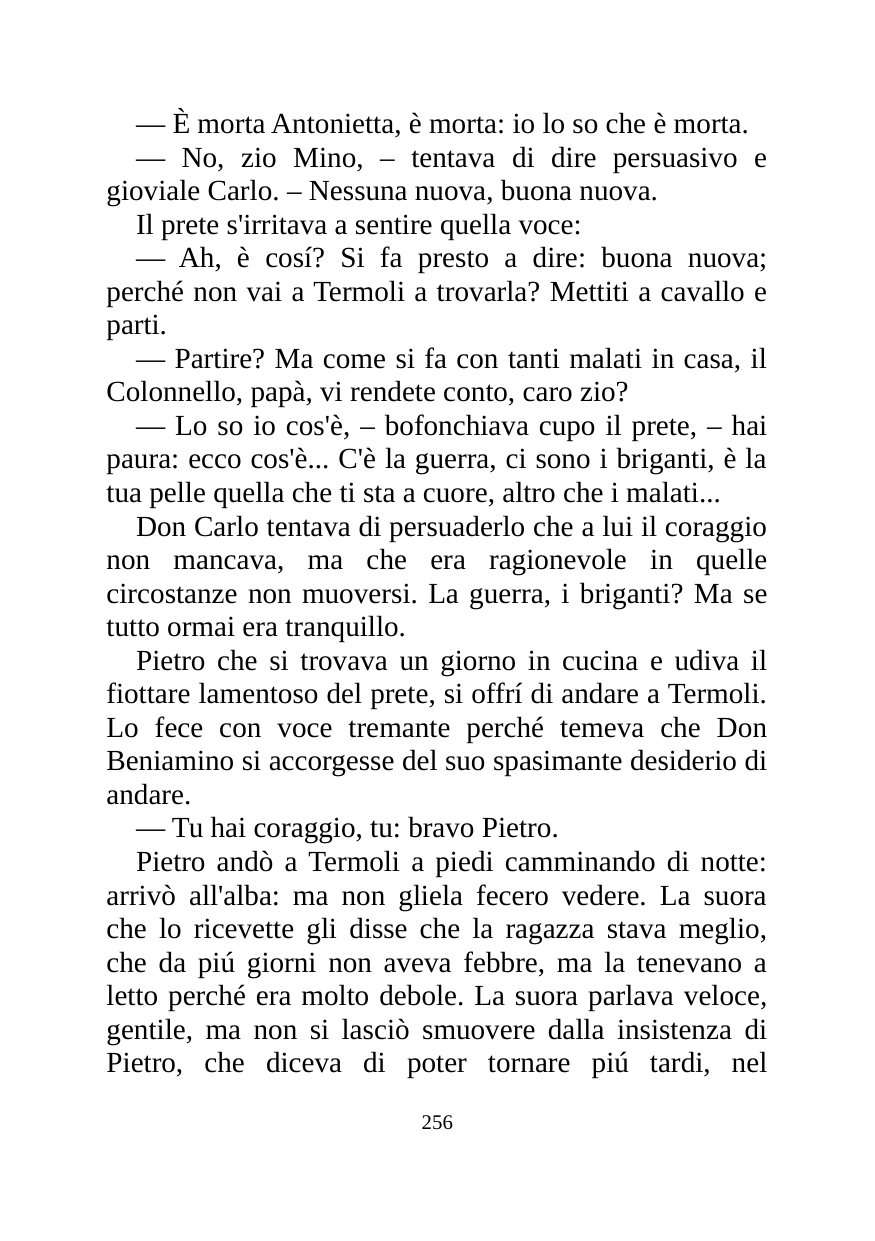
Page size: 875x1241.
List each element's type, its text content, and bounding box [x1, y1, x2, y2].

text — No, zio Mino, – tentava di dire persuasivo e gioviale Carlo. – Nessuna nuova, buona nuova. [106, 140, 768, 207]
text Don Carlo tentava di persuaderlo che a lui il coraggio non mancava, ma che era ragionevole in quelle circostanze non muoversi. La guerra, i briganti? Ma se tutto ormai era tranquillo. [106, 509, 768, 643]
text — Lo so io cos'è, – bofonchiava cupo il prete, – hai paura: ecco cos'è... C'è la guerra, ci sono i briganti, è la tua pelle quella che ti sta a cuore, altro che i malati... [106, 408, 768, 509]
text Pietro che si trovava un giorno in cucina e udiva il fiottare lamentoso del prete, si offrí di andare a Termoli. Lo fece con voce tremante perché temeva che Don Beniamino si accorgesse del suo spasimante desiderio di andare. [106, 643, 768, 811]
text Pietro andò a Termoli a piedi camminando di notte: arrivò all'alba: ma non gliela fecero vedere. La suora che lo ricevette gli disse che la ragazza stava meglio, che da piú giorni non aveva febbre, ma la tenevano a letto perché era molto debole. La suora parlava veloce, gentile, ma non si lasciò smuovere dalla insistenza di Pietro, che diceva di poter tornare piú tardi, nel [106, 844, 768, 1079]
text Il prete s'irritava a sentire quella voce: [106, 207, 768, 240]
text — È morta Antonietta, è morta: io lo so che è morta. [106, 106, 768, 140]
text — Tu hai coraggio, tu: bravo Pietro. [106, 811, 768, 844]
text — Ah, è cosí? Si fa presto a dire: buona nuova; perché non vai a Termoli a trovarla? Mettiti a cavallo e parti. [106, 240, 768, 341]
text — Partire? Ma come si fa con tanti malati in casa, il Colonnello, papà, vi rendete conto, caro zio? [106, 341, 768, 408]
